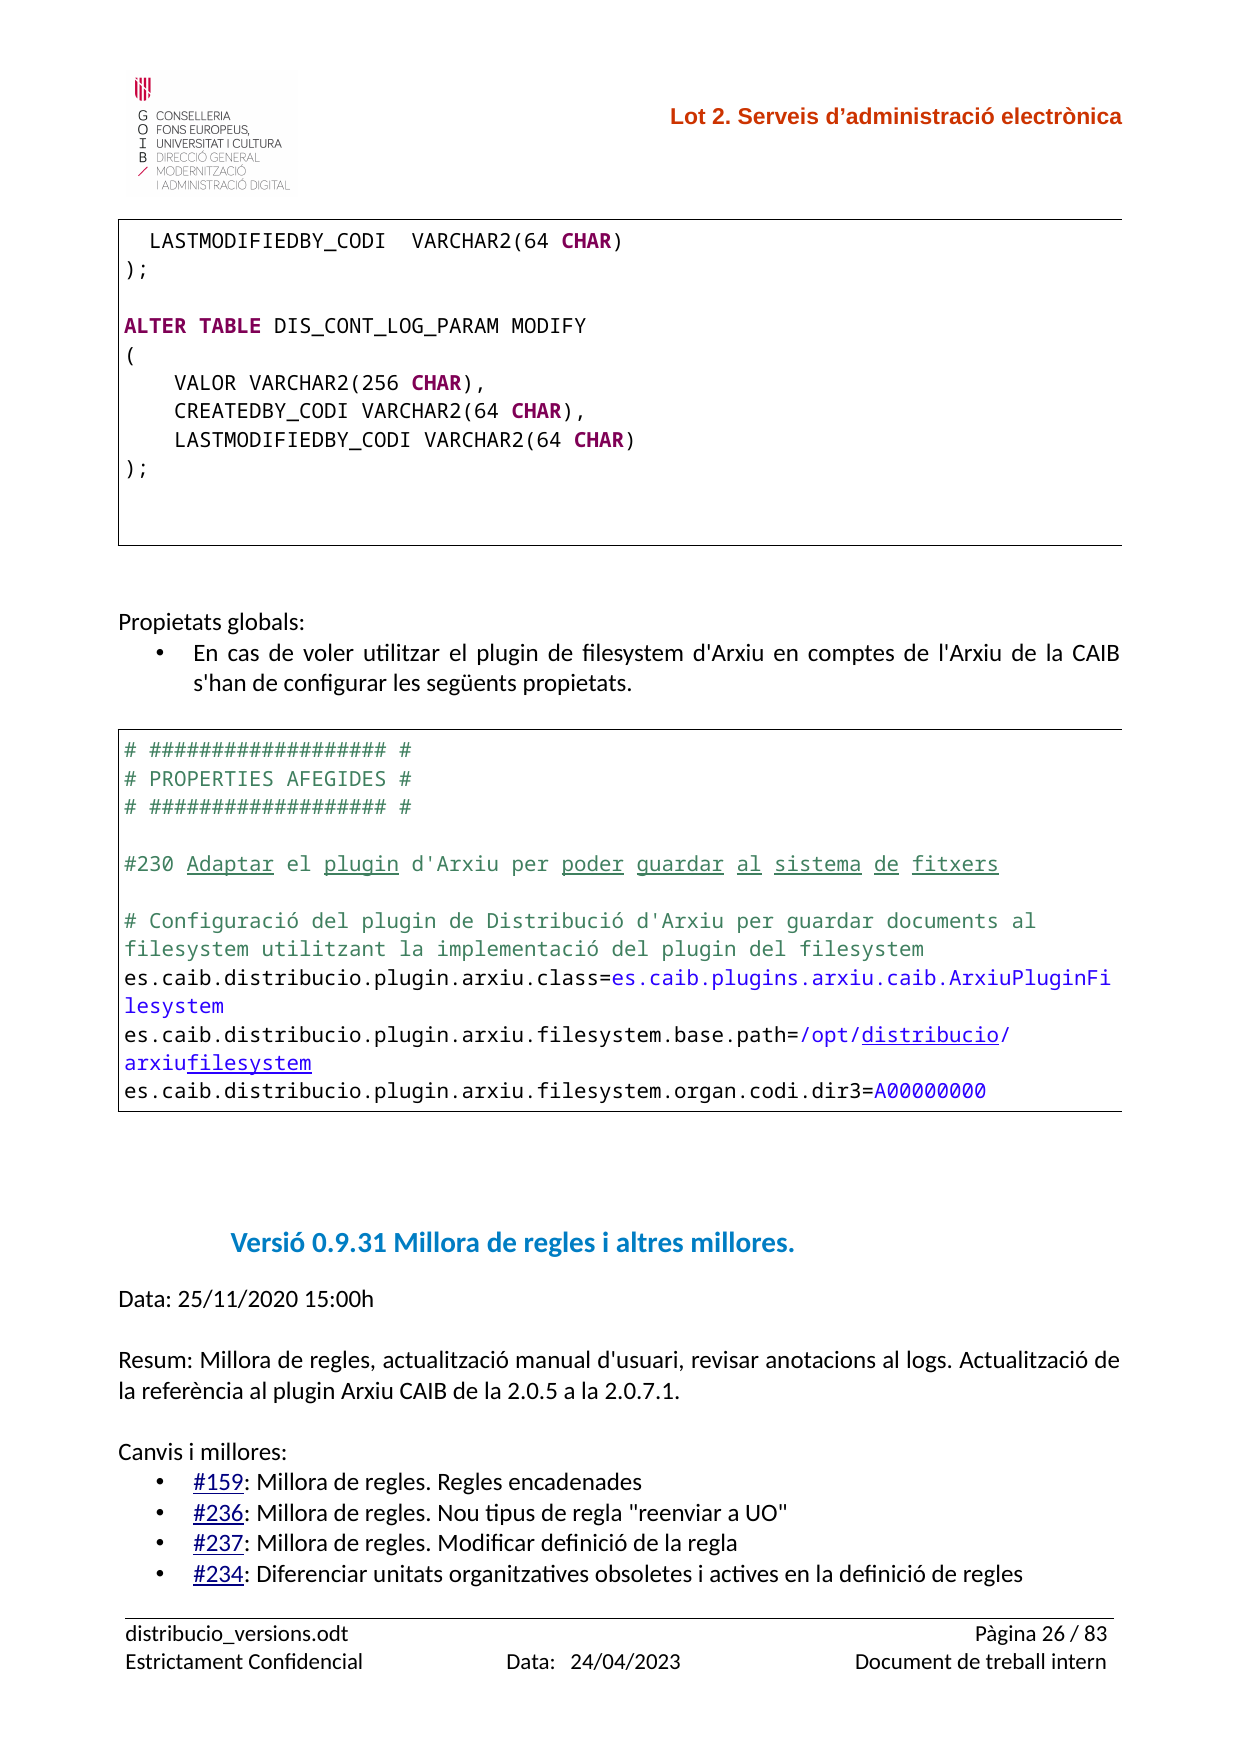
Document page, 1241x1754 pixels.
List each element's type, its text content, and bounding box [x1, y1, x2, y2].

table_header # ################### # # PROPERTIES AFEGIDES # # ################### # #230 Adaptar el plugin d'Arxiu per poder guardar al sistema de fitxers # Configuració del plugin de Distribució d'Arxiu per guardar documents al filesystem utilitzant la implementació del plugin del filesystem es.caib.distribucio.plugin.arxiu.class=es.caib.plugins.arxiu.caib.ArxiuPluginFilesystem es.caib.distribucio.plugin.arxiu.filesystem.base.path=/opt/distribucio/arxiufilesystem es.caib.distribucio.plugin.arxiu.filesystem.organ.codi.dir3=A00000000 [119, 730, 1122, 1111]
text Resum: Millora de regles, actualització manual d'usuari, revisar anotacions al logs. Actualització de la referència al plugin Arxiu CAIB de la 2.0.5 a la 2.0.7.1. [118, 1344, 1122, 1405]
list #159: Millora de regles. Regles encadenades [156, 1466, 1122, 1497]
list #236: Millora de regles. Nou tipus de regla "reenviar a UO" [156, 1497, 1122, 1527]
list En cas de voler utilitzar el plugin de filesystem d'Arxiu en comptes de l'Arxiu de la CAIB s'han de configurar les següents propietats. [156, 637, 1122, 698]
picture [126, 70, 299, 197]
table_header LASTMODIFIEDBY_CODI VARCHAR2(64 CHAR) ); ALTER TABLE DIS_CONT_LOG_PARAM MODIFY ( VALOR VARCHAR2(256 CHAR), CREATEDBY_CODI VARCHAR2(64 CHAR), LASTMODIFIEDBY_CODI VARCHAR2(64 CHAR) ); [119, 220, 1122, 544]
text Data: 25/11/2020 15:00h [118, 1283, 1122, 1314]
subtitle Versió 0.9.31 Millora de regles i altres millores. [153, 1224, 1122, 1260]
text Canvis i millores: [118, 1436, 1122, 1466]
list #237: Millora de regles. Modificar definició de la regla [156, 1527, 1122, 1558]
list #234: Diferenciar unitats organitzatives obsoletes i actives en la definició de regles [156, 1558, 1122, 1588]
text Propietats globals: [118, 607, 1122, 637]
